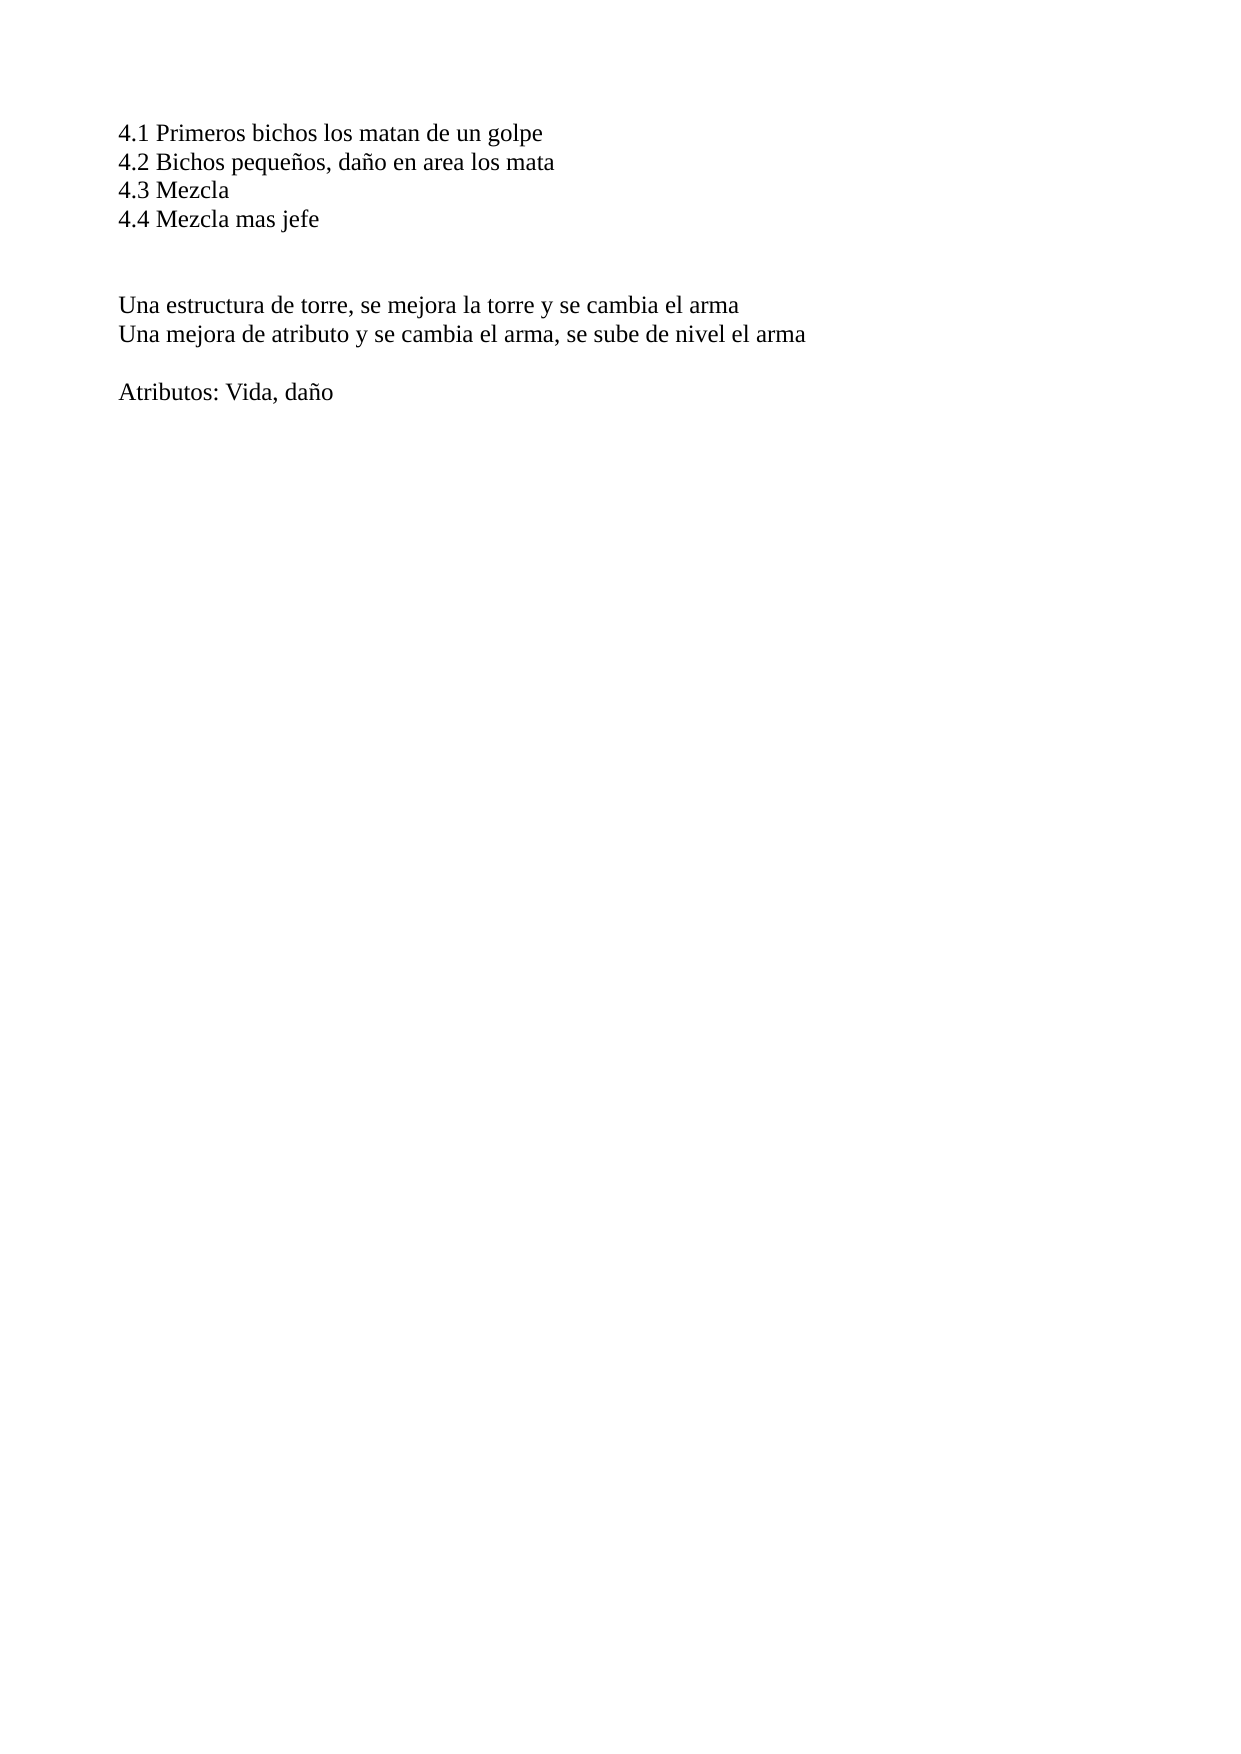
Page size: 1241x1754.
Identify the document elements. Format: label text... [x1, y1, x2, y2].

text 4.2 Bichos pequeños, daño en area los mata [118, 147, 1122, 176]
text Una mejora de atributo y se cambia el arma, se sube de nivel el arma [118, 319, 1122, 348]
text Atributos: Vida, daño [118, 377, 1122, 406]
text 4.1 Primeros bichos los matan de un golpe [118, 118, 1122, 147]
text 4.3 Mezcla [118, 176, 1122, 204]
text Una estructura de torre, se mejora la torre y se cambia el arma [118, 291, 1122, 319]
text 4.4 Mezcla mas jefe [118, 204, 1122, 233]
